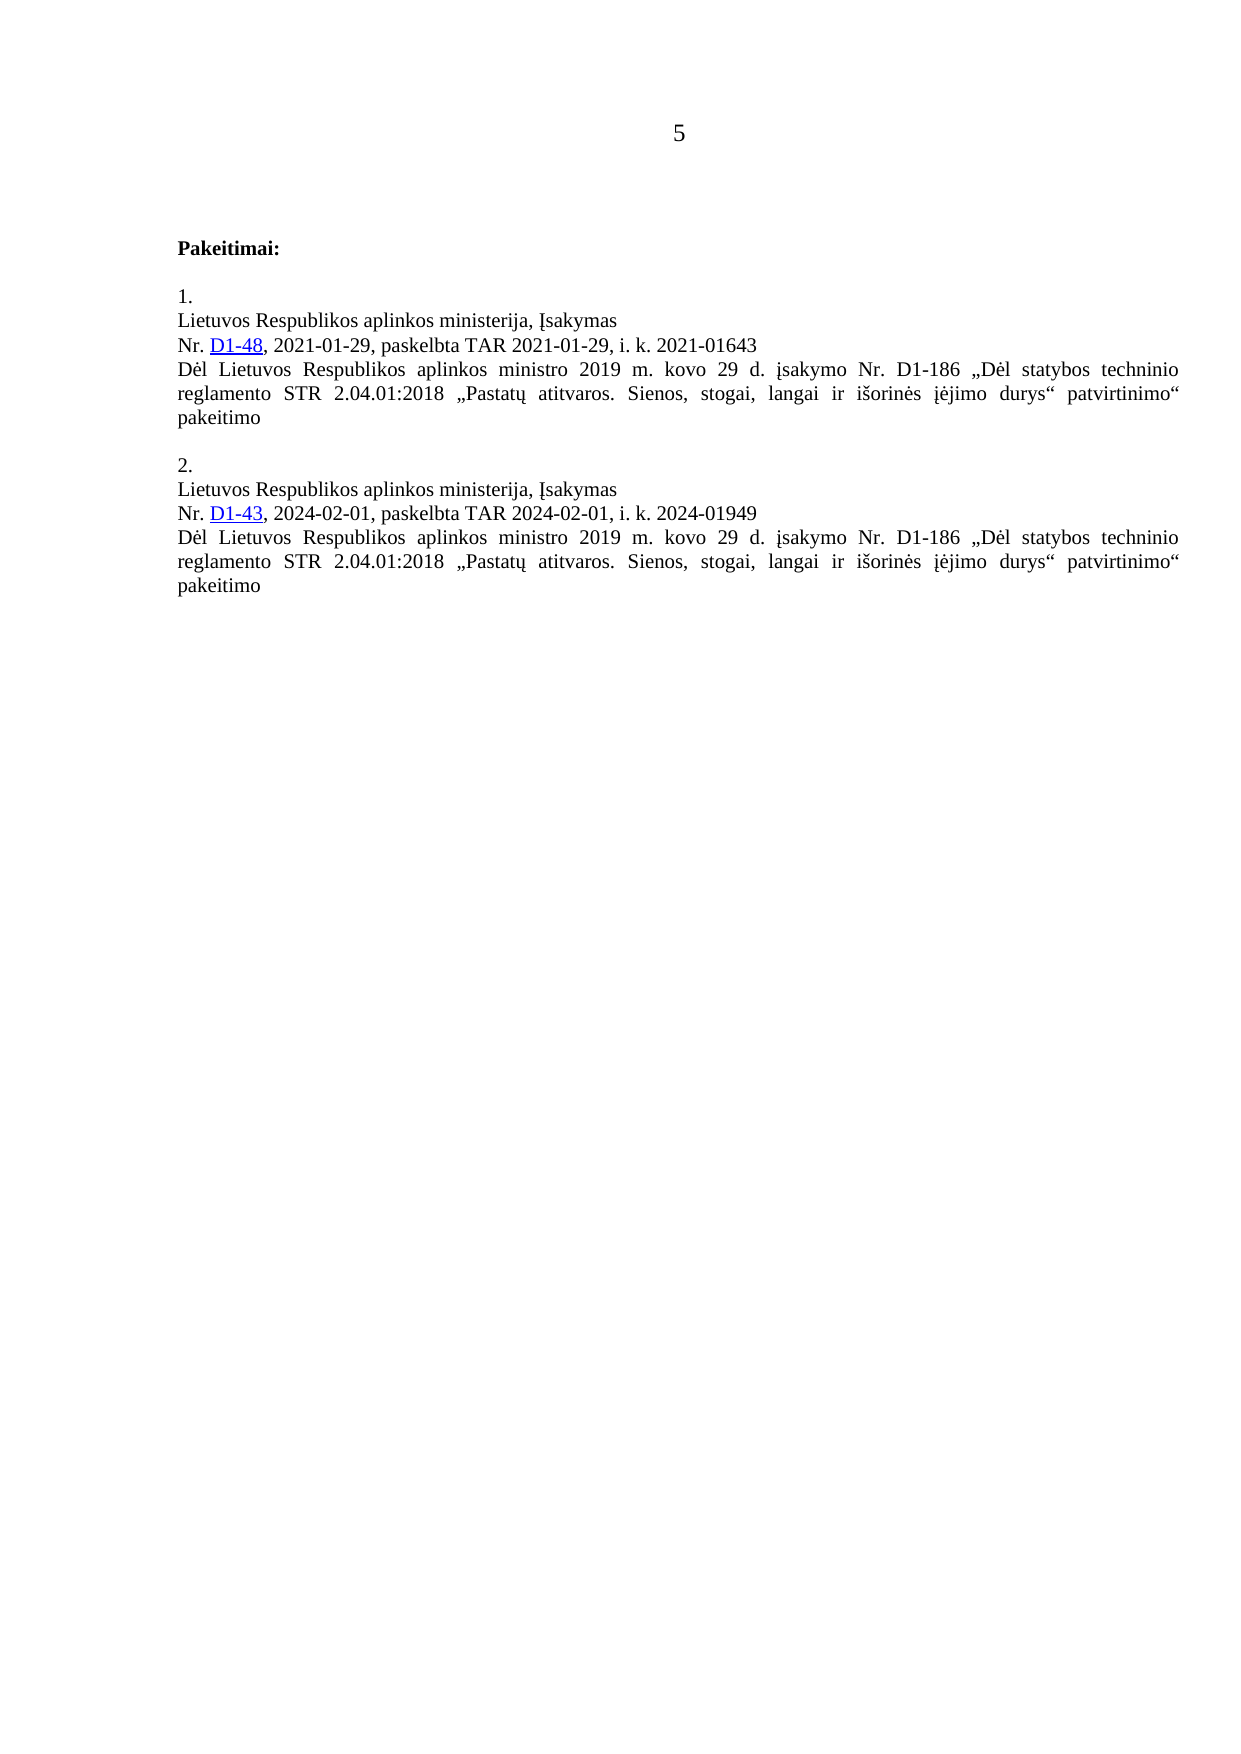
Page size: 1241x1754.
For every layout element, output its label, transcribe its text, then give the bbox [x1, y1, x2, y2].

text 1. [177, 284, 1181, 308]
text 2. [177, 453, 1181, 477]
text Dėl Lietuvos Respublikos aplinkos ministro 2019 m. kovo 29 d. įsakymo Nr. D1-186 „Dėl statybos techninio reglamento STR 2.04.01:2018 „Pastatų atitvaros. Sienos, stogai, langai ir išorinės įėjimo durys“ patvirtinimo“ pakeitimo [177, 525, 1181, 597]
text Dėl Lietuvos Respublikos aplinkos ministro 2019 m. kovo 29 d. įsakymo Nr. D1-186 „Dėl statybos techninio reglamento STR 2.04.01:2018 „Pastatų atitvaros. Sienos, stogai, langai ir išorinės įėjimo durys“ patvirtinimo“ pakeitimo [177, 357, 1181, 429]
text Lietuvos Respublikos aplinkos ministerija, Įsakymas [177, 308, 1181, 332]
text Lietuvos Respublikos aplinkos ministerija, Įsakymas [177, 477, 1181, 501]
text Nr. D1-43, 2024-02-01, paskelbta TAR 2024-02-01, i. k. 2024-01949 [177, 501, 1181, 525]
text Pakeitimai: [177, 236, 1181, 260]
text Nr. D1-48, 2021-01-29, paskelbta TAR 2021-01-29, i. k. 2021-01643 [177, 332, 1181, 357]
